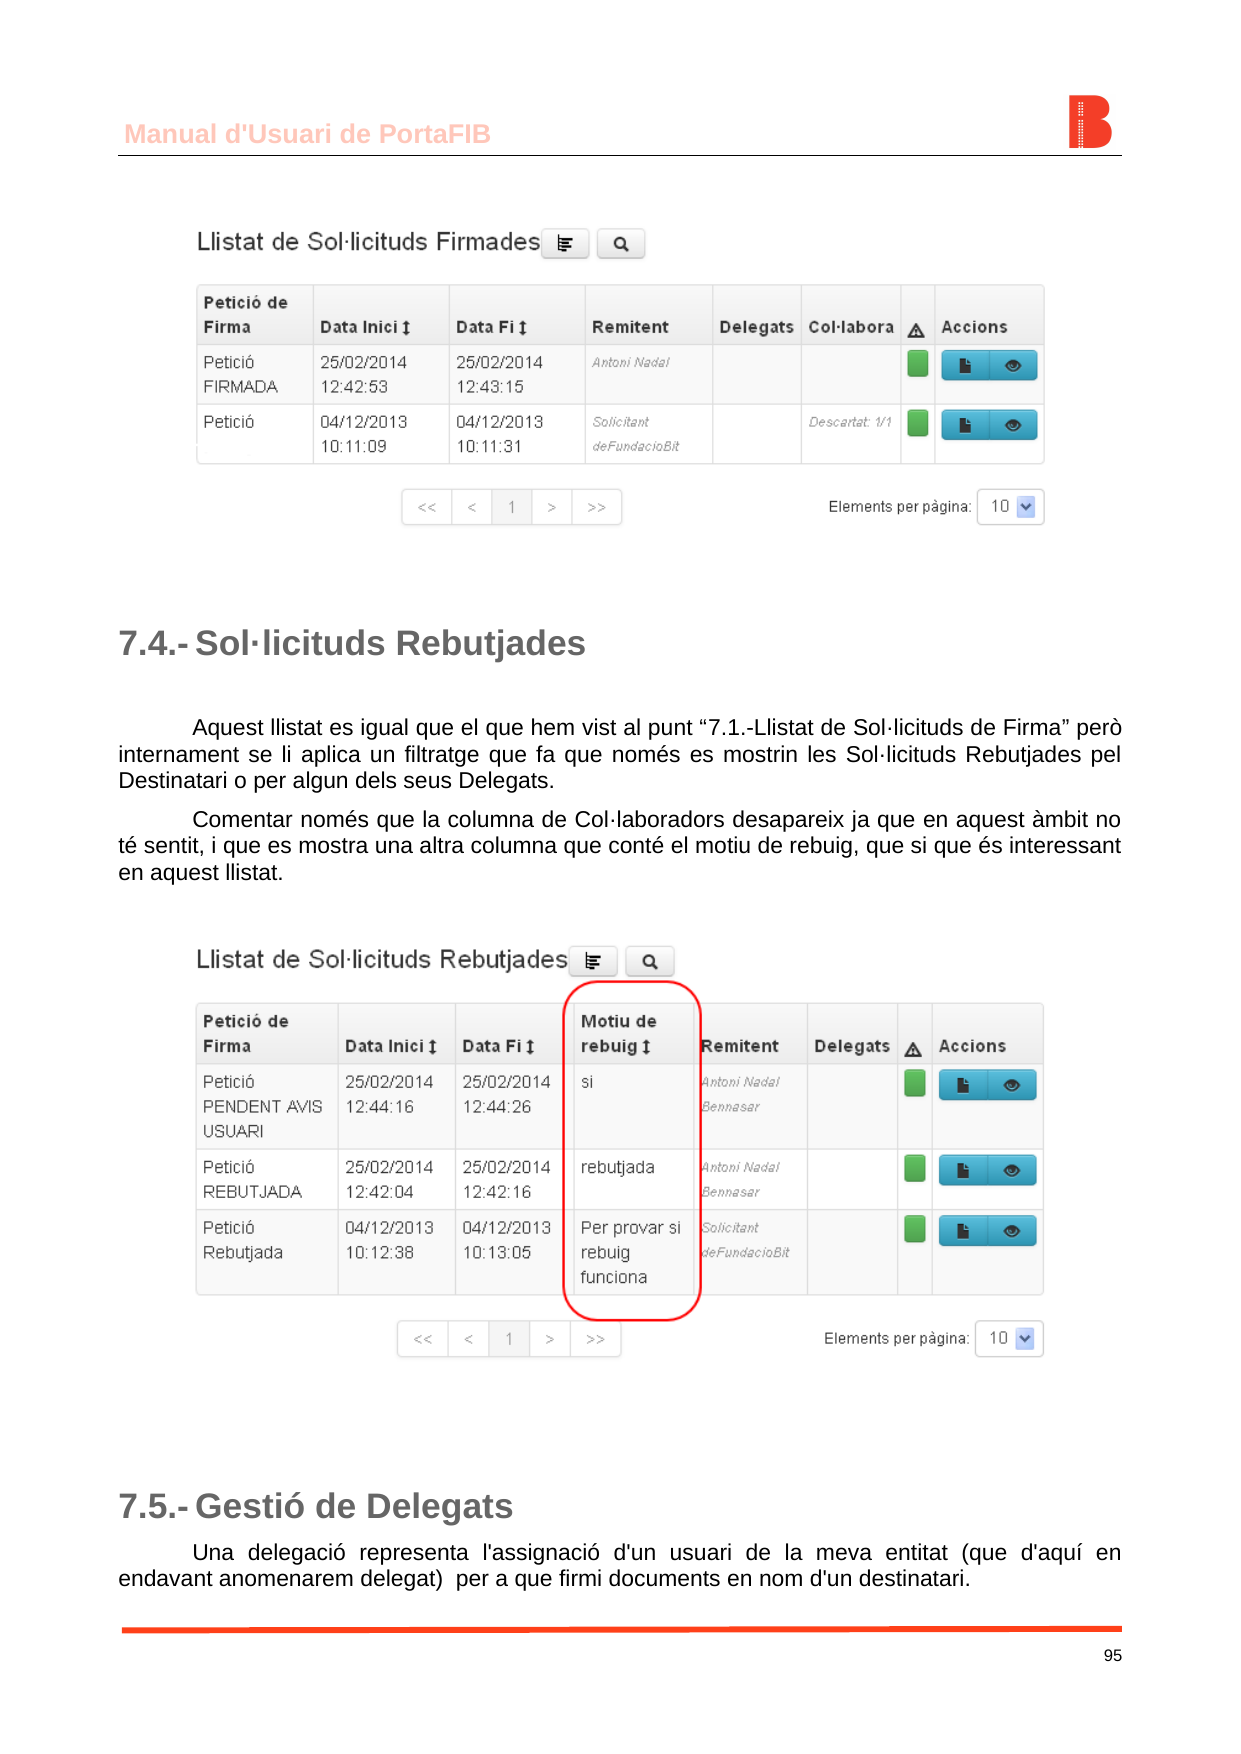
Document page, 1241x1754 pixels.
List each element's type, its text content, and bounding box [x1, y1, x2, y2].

subtitle Sol·licituds Rebutjades [118, 622, 1122, 663]
text Aquest llistat es igual que el que hem vist al punt “7.1.-Llistat de Sol·licituds de Firma” però internament se li aplica un filtratge que fa que només es mostrin les Sol·licituds Rebutjades pel Destinatari o per algun dels seus Delegats. [118, 714, 1122, 793]
picture [1063, 94, 1117, 150]
picture [187, 936, 1054, 1371]
subtitle Gestió de Delegats [118, 1486, 1122, 1526]
text Una delegació representa l'assignació d'un usuari de la meva entitat (que d'aquí en endavant anomenarem delegat) per a que firmi documents en nom d'un destinatari. [118, 1539, 1122, 1592]
picture [183, 215, 1057, 546]
text Comentar només que la columna de Col·laboradors desapareix ja que en aquest àmbit no té sentit, i que es mostra una altra columna que conté el motiu de rebuig, que si que és interessant en aquest llistat. [118, 806, 1122, 885]
